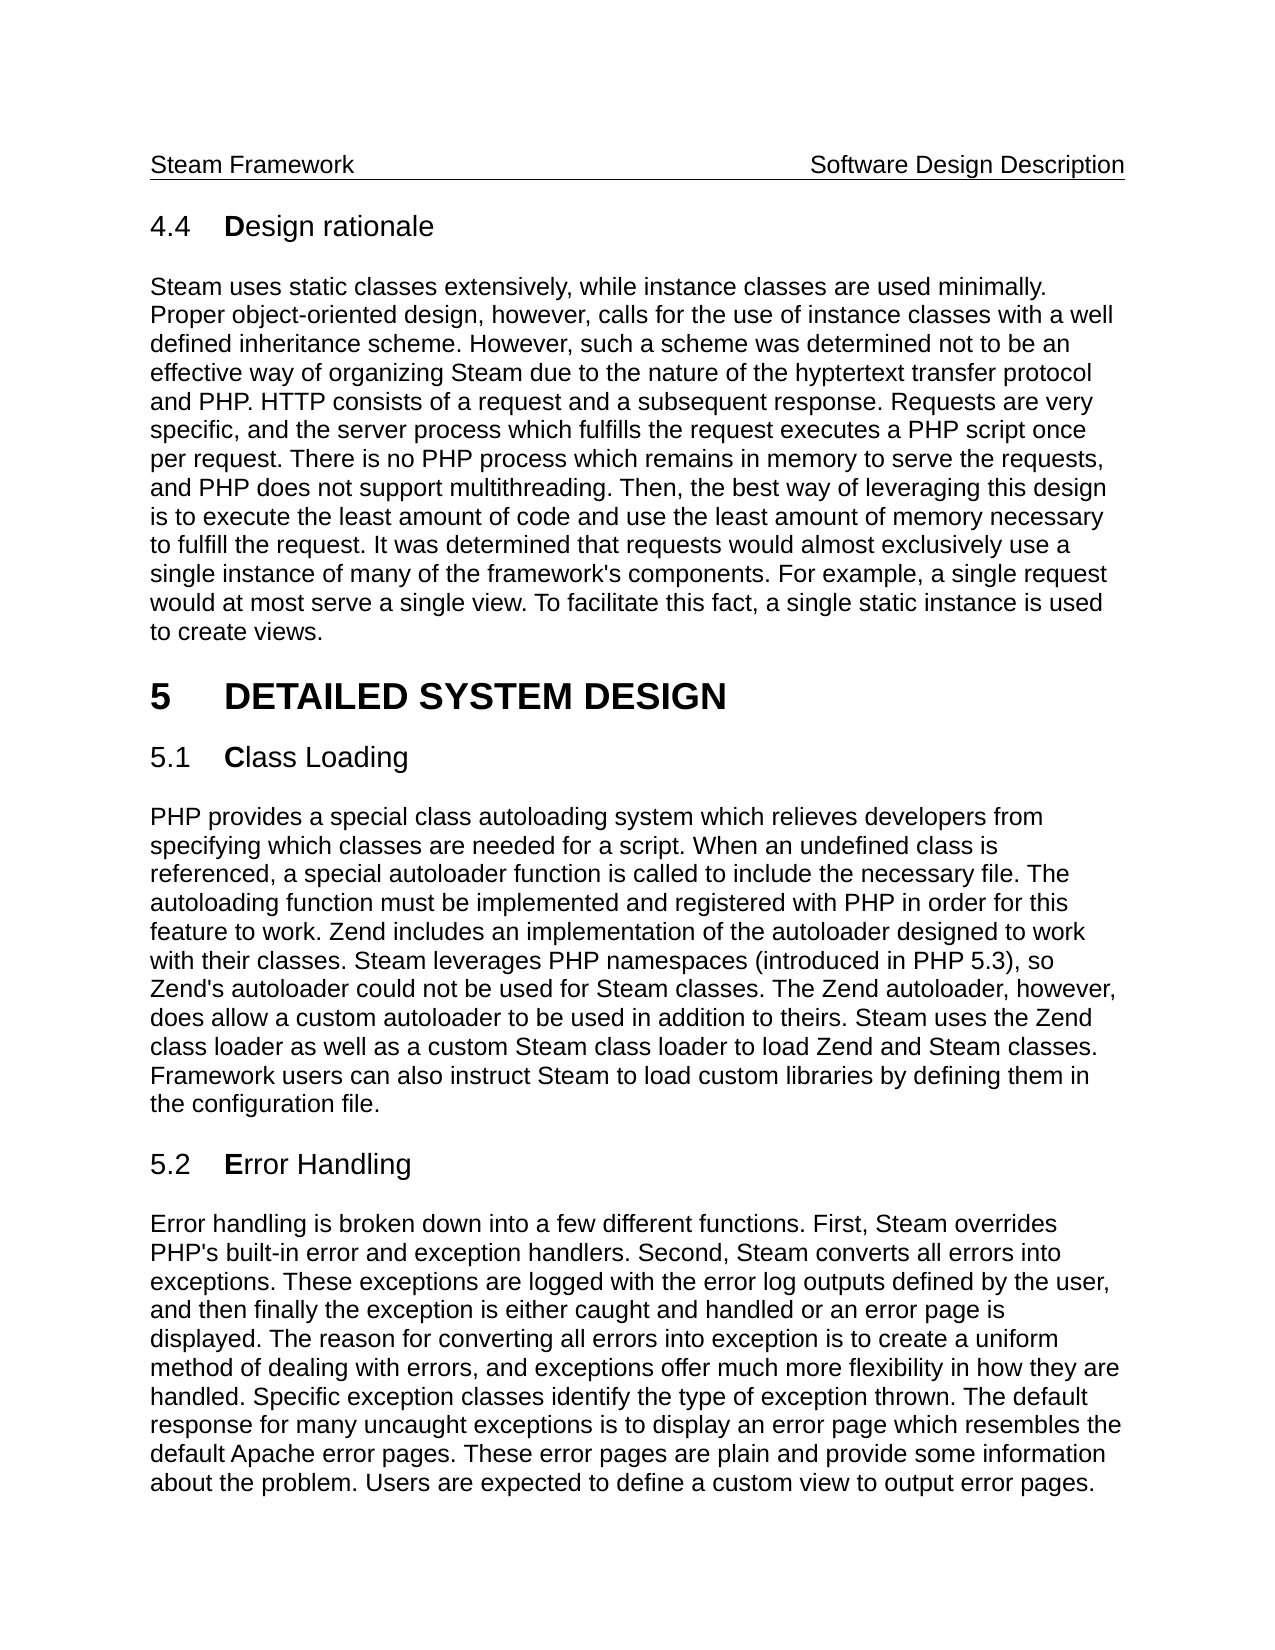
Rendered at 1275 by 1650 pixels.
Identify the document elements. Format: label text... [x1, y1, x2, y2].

subtitle 5 DETAILED SYSTEM DESIGN [150, 674, 1125, 717]
subtitle 4.4 Design rationale [150, 209, 1125, 243]
text Steam uses static classes extensively, while instance classes are used minimally. Proper object-oriented design, however, calls for the use of instance classes with a well defined inheritance scheme. However, such a scheme was determined not to be an effective way of organizing Steam due to the nature of the hyptertext transfer protocol and PHP. HTTP consists of a request and a subsequent response. Requests are very specific, and the server process which fulfills the request executes a PHP script once per request. There is no PHP process which remains in memory to serve the requests, and PHP does not support multithreading. Then, the best way of leveraging this design is to execute the least amount of code and use the least amount of memory necessary to fulfill the request. It was determined that requests would almost exclusively use a single instance of many of the framework's components. For example, a single request would at most serve a single view. To facilitate this fact, a single static instance is used to create views. [150, 272, 1125, 645]
text Error handling is broken down into a few different functions. First, Steam overrides PHP's built-in error and exception handlers. Second, Steam converts all errors into exceptions. These exceptions are logged with the error log outputs defined by the user, and then finally the exception is either caught and handled or an error page is displayed. The reason for converting all errors into exception is to create a uniform method of dealing with errors, and exceptions offer much more flexibility in how they are handled. Specific exception classes identify the type of exception thrown. The default response for many uncaught exceptions is to display an error page which resembles the default Apache error pages. These error pages are plain and provide some information about the problem. Users are expected to define a custom view to output error pages. [150, 1209, 1125, 1497]
subtitle 5.2 Error Handling [150, 1147, 1125, 1181]
text PHP provides a special class autoloading system which relieves developers from specifying which classes are needed for a script. When an undefined class is referenced, a special autoloader function is called to include the necessary file. The autoloading function must be implemented and registered with PHP in order for this feature to work. Zend includes an implementation of the autoloader designed to work with their classes. Steam leverages PHP namespaces (introduced in PHP 5.3), so Zend's autoloader could not be used for Steam classes. The Zend autoloader, however, does allow a custom autoloader to be used in addition to theirs. Steam uses the Zend class loader as well as a custom Steam class loader to load Zend and Steam classes. Framework users can also instruct Steam to load custom libraries by defining them in the configuration file. [150, 802, 1125, 1118]
subtitle 5.1 Class Loading [150, 740, 1125, 773]
